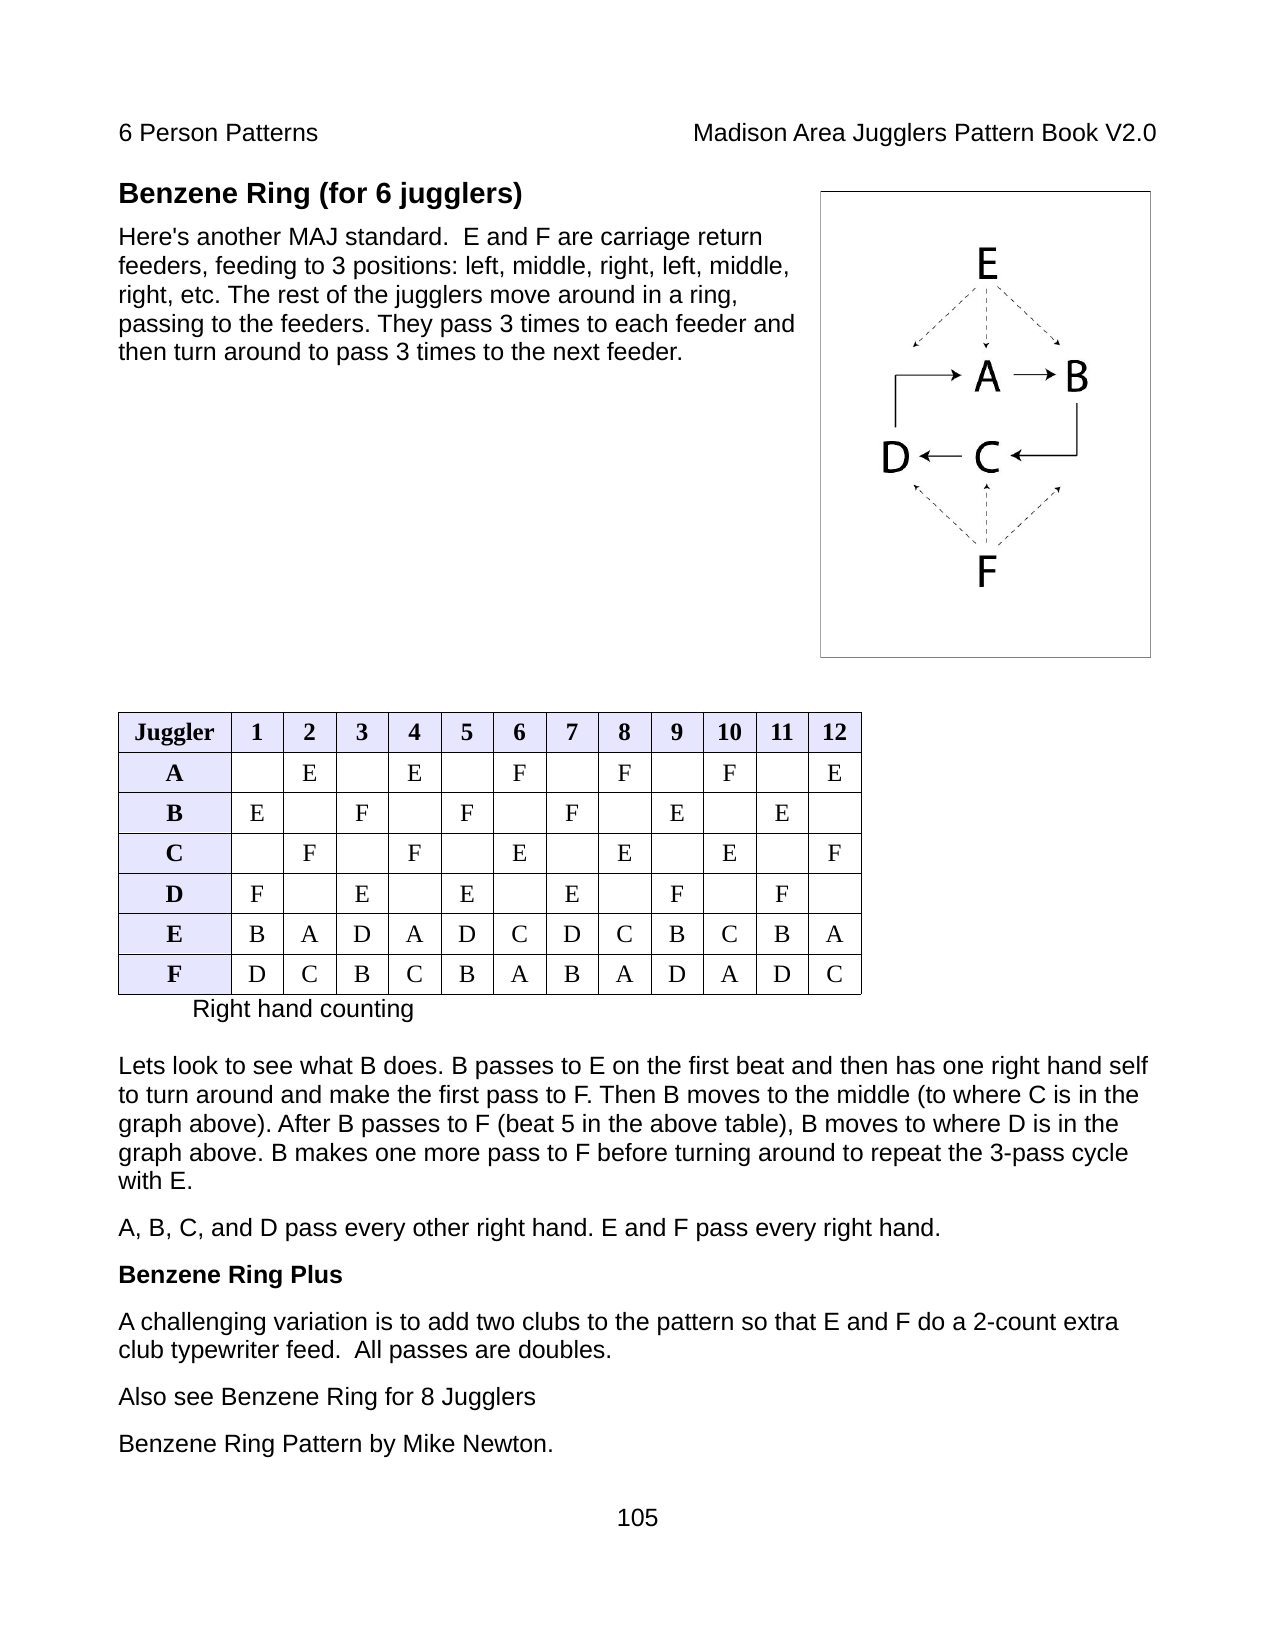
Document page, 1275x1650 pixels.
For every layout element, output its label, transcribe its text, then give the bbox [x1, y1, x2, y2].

table_cell B [547, 955, 598, 994]
table_cell E [652, 793, 703, 832]
table_cell E [232, 793, 283, 832]
table_cell D [337, 914, 388, 953]
table_cell E [599, 834, 651, 873]
table_cell D [652, 955, 703, 994]
table_cell B [757, 914, 808, 953]
table_cell E [442, 874, 493, 913]
table_cell E [547, 874, 598, 913]
table_cell E [494, 834, 546, 873]
table_cell D [119, 874, 231, 913]
table_cell F [704, 753, 756, 792]
table_header 4 [389, 713, 441, 752]
picture [820, 191, 1151, 658]
text Benzene Ring Plus [118, 1260, 1157, 1289]
table_cell B [442, 955, 493, 994]
table_header Juggler [119, 713, 231, 752]
table_cell F [119, 955, 231, 994]
table_header 9 [652, 713, 703, 752]
table_cell [389, 874, 441, 913]
table_header 5 [442, 713, 493, 752]
table_cell F [389, 834, 441, 873]
table_cell [809, 793, 861, 832]
table_cell [232, 834, 283, 873]
table_cell [547, 834, 598, 873]
table_cell [442, 834, 493, 873]
table_cell C [704, 914, 756, 953]
table_cell F [757, 874, 808, 913]
subtitle Benzene Ring (for 6 jugglers) [118, 176, 1157, 210]
table_cell C [119, 834, 231, 873]
table_cell C [494, 914, 546, 953]
table_cell F [284, 834, 336, 873]
table_cell C [389, 955, 441, 994]
table_cell F [547, 793, 598, 832]
table_cell [547, 753, 598, 792]
table_cell D [547, 914, 598, 953]
table_cell A [704, 955, 756, 994]
text Here's another MAJ standard. E and F are carriage return feeders, feeding to 3 positions: left, middle, right, left, middle, right, etc. The rest of the jugglers move around in a ring, passing to the feeders. They pass 3 times to each feeder and then turn around to pass 3 times to the next feeder. [118, 222, 820, 366]
table_cell D [442, 914, 493, 953]
table_cell [652, 834, 703, 873]
table_header 2 [284, 713, 336, 752]
table_cell F [809, 834, 861, 873]
table_cell A [284, 914, 336, 953]
table_header 12 [809, 713, 861, 752]
table_cell [704, 874, 756, 913]
table_cell F [337, 793, 388, 832]
table_cell [704, 793, 756, 832]
table_cell D [232, 955, 283, 994]
table_cell [599, 874, 651, 913]
table_cell F [442, 793, 493, 832]
table_cell F [494, 753, 546, 792]
table_cell A [599, 955, 651, 994]
text Benzene Ring Pattern by Mike Newton. [118, 1429, 1157, 1458]
table_cell C [284, 955, 336, 994]
table_header 1 [232, 713, 283, 752]
table_header 7 [547, 713, 598, 752]
table_cell B [652, 914, 703, 953]
table_cell A [119, 753, 231, 792]
table_cell E [389, 753, 441, 792]
table_cell [494, 793, 546, 832]
table_cell [337, 834, 388, 873]
text A, B, C, and D pass every other right hand. E and F pass every right hand. [118, 1213, 1157, 1242]
table_cell [337, 753, 388, 792]
text Also see Benzene Ring for 8 Jugglers [118, 1382, 1157, 1411]
table_cell A [809, 914, 861, 953]
table_cell C [599, 914, 651, 953]
table_cell E [284, 753, 336, 792]
text Lets look to see what B does. B passes to E on the first beat and then has one right hand self to turn around and make the first pass to F. Then B moves to the middle (to where C is in the graph above). After B passes to F (beat 5 in the above table), B moves to where D is in the graph above. B makes one more pass to F before turning around to repeat the 3-pass cycle with E. [118, 1051, 1157, 1195]
table_cell B [119, 793, 231, 832]
table_header 8 [599, 713, 651, 752]
table_cell [284, 874, 336, 913]
table_cell B [232, 914, 283, 953]
table_cell F [599, 753, 651, 792]
table_header 10 [704, 713, 756, 752]
table_cell [809, 874, 861, 913]
table_cell [389, 793, 441, 832]
table_cell [494, 874, 546, 913]
table_cell A [389, 914, 441, 953]
table_cell [232, 753, 283, 792]
table_cell E [337, 874, 388, 913]
table_cell E [704, 834, 756, 873]
text A challenging variation is to add two clubs to the pattern so that E and F do a 2-count extra club typewriter feed. All passes are doubles. [118, 1307, 1157, 1364]
table_cell E [809, 753, 861, 792]
text Right hand counting [118, 994, 1157, 1023]
table_cell [757, 834, 808, 873]
table_cell E [757, 793, 808, 832]
table_cell [284, 793, 336, 832]
table_cell [652, 753, 703, 792]
table_cell [442, 753, 493, 792]
table_cell B [337, 955, 388, 994]
table_cell D [757, 955, 808, 994]
table_header 3 [337, 713, 388, 752]
table_cell [757, 753, 808, 792]
table_cell A [494, 955, 546, 994]
table_header 11 [757, 713, 808, 752]
table_cell [599, 793, 651, 832]
table_cell C [809, 955, 861, 994]
table_cell F [652, 874, 703, 913]
table_cell F [232, 874, 283, 913]
table_header 6 [494, 713, 546, 752]
table_cell E [119, 914, 231, 953]
